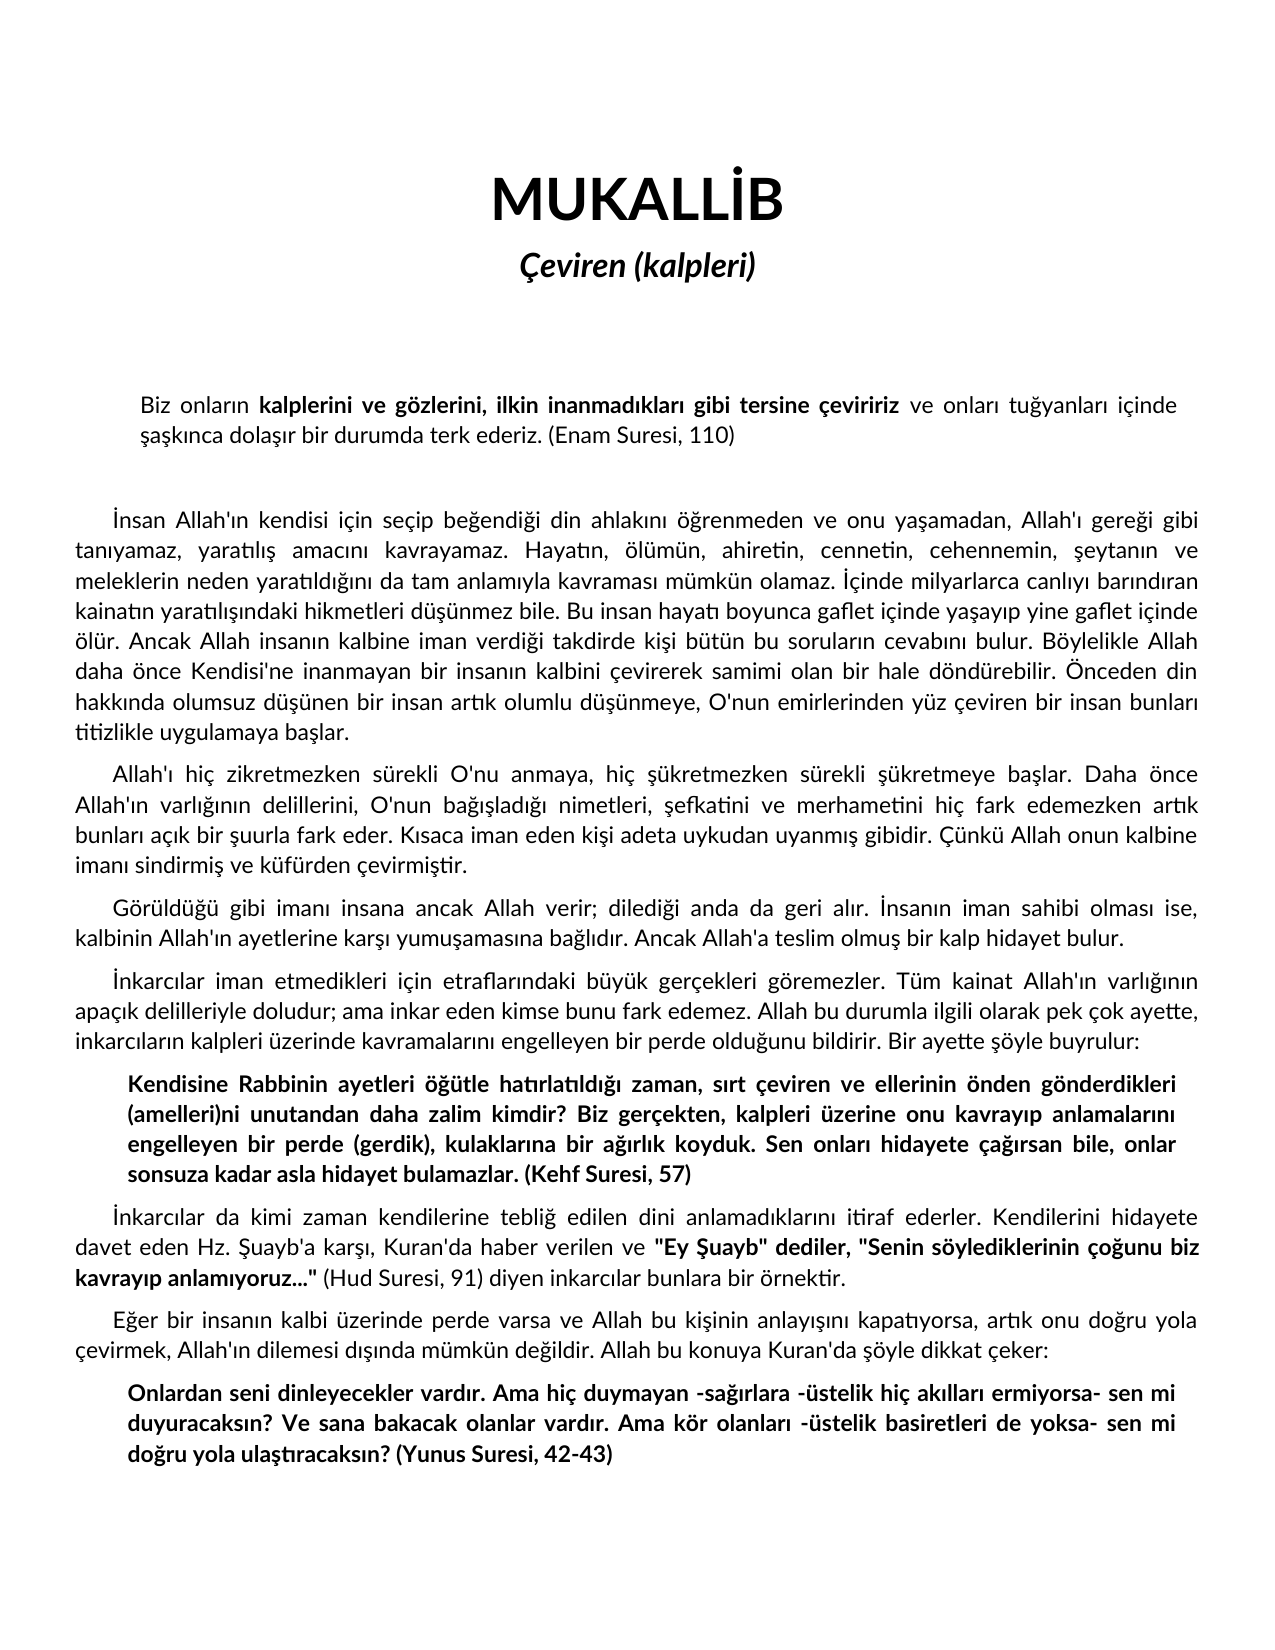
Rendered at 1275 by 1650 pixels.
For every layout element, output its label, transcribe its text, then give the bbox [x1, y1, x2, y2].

text İnkarcılar iman etmedikleri için etraflarındaki büyük gerçekleri göremezler. Tüm kainat Allah'ın varlığının apaçık delilleriyle doludur; ama inkar eden kimse bunu fark edemez. Allah bu durumla ilgili olarak pek çok ayette, inkarcıların kalpleri üzerinde kavramalarını engelleyen bir perde olduğunu bildirir. Bir ayette şöyle buyrulur: [75, 966, 1200, 1054]
text İnsan Allah'ın kendisi için seçip beğendiği din ahlakını öğrenmeden ve onu yaşamadan, Allah'ı gereği gibi tanıyamaz, yaratılış amacını kavrayamaz. Hayatın, ölümün, ahiretin, cennetin, cehennemin, şeytanın ve meleklerin neden yaratıldığını da tam anlamıyla kavraması mümkün olamaz. İçinde milyarlarca canlıyı barındıran kainatın yaratılışındaki hikmetleri düşünmez bile. Bu insan hayatı boyunca gaflet içinde yaşayıp yine gaflet içinde ölür. Ancak Allah insanın kalbine iman verdiği takdirde kişi bütün bu soruların cevabını bulur. Böylelikle Allah daha önce Kendisi'ne inanmayan bir insanın kalbini çevirerek samimi olan bir hale döndürebilir. Önceden din hakkında olumsuz düşünen bir insan artık olumlu düşünmeye, O'nun emirlerinden yüz çeviren bir insan bunları titizlikle uygulamaya başlar. [75, 506, 1200, 745]
text Kendisine Rabbinin ayetleri öğütle hatırlatıldığı zaman, sırt çeviren ve ellerinin önden gönderdikleri (amelleri)ni unutandan daha zalim kimdir? Biz gerçekten, kalpleri üzerine onu kavrayıp anlamalarını engelleyen bir perde (gerdik), kulaklarına bir ağırlık koyduk. Sen onları hidayete çağırsan bile, onlar sonsuza kadar asla hidayet bulamazlar. (Kehf Suresi, 57) [127, 1069, 1177, 1188]
text Çeviren (kalpleri) [75, 245, 1200, 285]
text Allah'ı hiç zikretmezken sürekli O'nu anmaya, hiç şükretmezken sürekli şükretmeye başlar. Daha önce Allah'ın varlığının delillerini, O'nun bağışladığı nimetleri, şefkatini ve merhametini hiç fark edemezken artık bunları açık bir şuurla fark eder. Kısaca iman eden kişi adeta uykudan uyanmış gibidir. Çünkü Allah onun kalbine imanı sindirmiş ve küfürden çevirmiştir. [75, 760, 1200, 878]
text Eğer bir insanın kalbi üzerinde perde varsa ve Allah bu kişinin anlayışını kapatıyorsa, artık onu doğru yola çevirmek, Allah'ın dilemesi dışında mümkün değildir. Allah bu konuya Kuran'da şöyle dikkat çeker: [75, 1306, 1200, 1364]
text Biz onların kalplerini ve gözlerini, ilkin inanmadıkları gibi tersine çeviririz ve onları tuğyanları içinde şaşkınca dolaşır bir durumda terk ederiz. (Enam Suresi, 110) [140, 390, 1178, 448]
text İnkarcılar da kimi zaman kendilerine tebliğ edilen dini anlamadıklarını itiraf ederler. Kendilerini hidayete davet eden Hz. Şuayb'a karşı, Kuran'da haber verilen ve "Ey Şuayb" dediler, "Senin söylediklerinin çoğunu biz kavrayıp anlamıyoruz..." (Hud Suresi, 91) diyen inkarcılar bunlara bir örnektir. [75, 1203, 1200, 1291]
text Onlardan seni dinleyecekler vardır. Ama hiç duymayan -sağırlara -üstelik hiç akılları ermiyorsa- sen mi duyuracaksın? Ve sana bakacak olanlar vardır. Ama kör olanları -üstelik basiretleri de yoksa- sen mi doğru yola ulaştıracaksın? (Yunus Suresi, 42-43) [127, 1379, 1177, 1467]
subtitle MUKALLİB [75, 162, 1200, 232]
text Görüldüğü gibi imanı insana ancak Allah verir; dilediği anda da geri alır. İnsanın iman sahibi olması ise, kalbinin Allah'ın ayetlerine karşı yumuşamasına bağlıdır. Ancak Allah'a teslim olmuş bir kalp hidayet bulur. [75, 893, 1200, 951]
